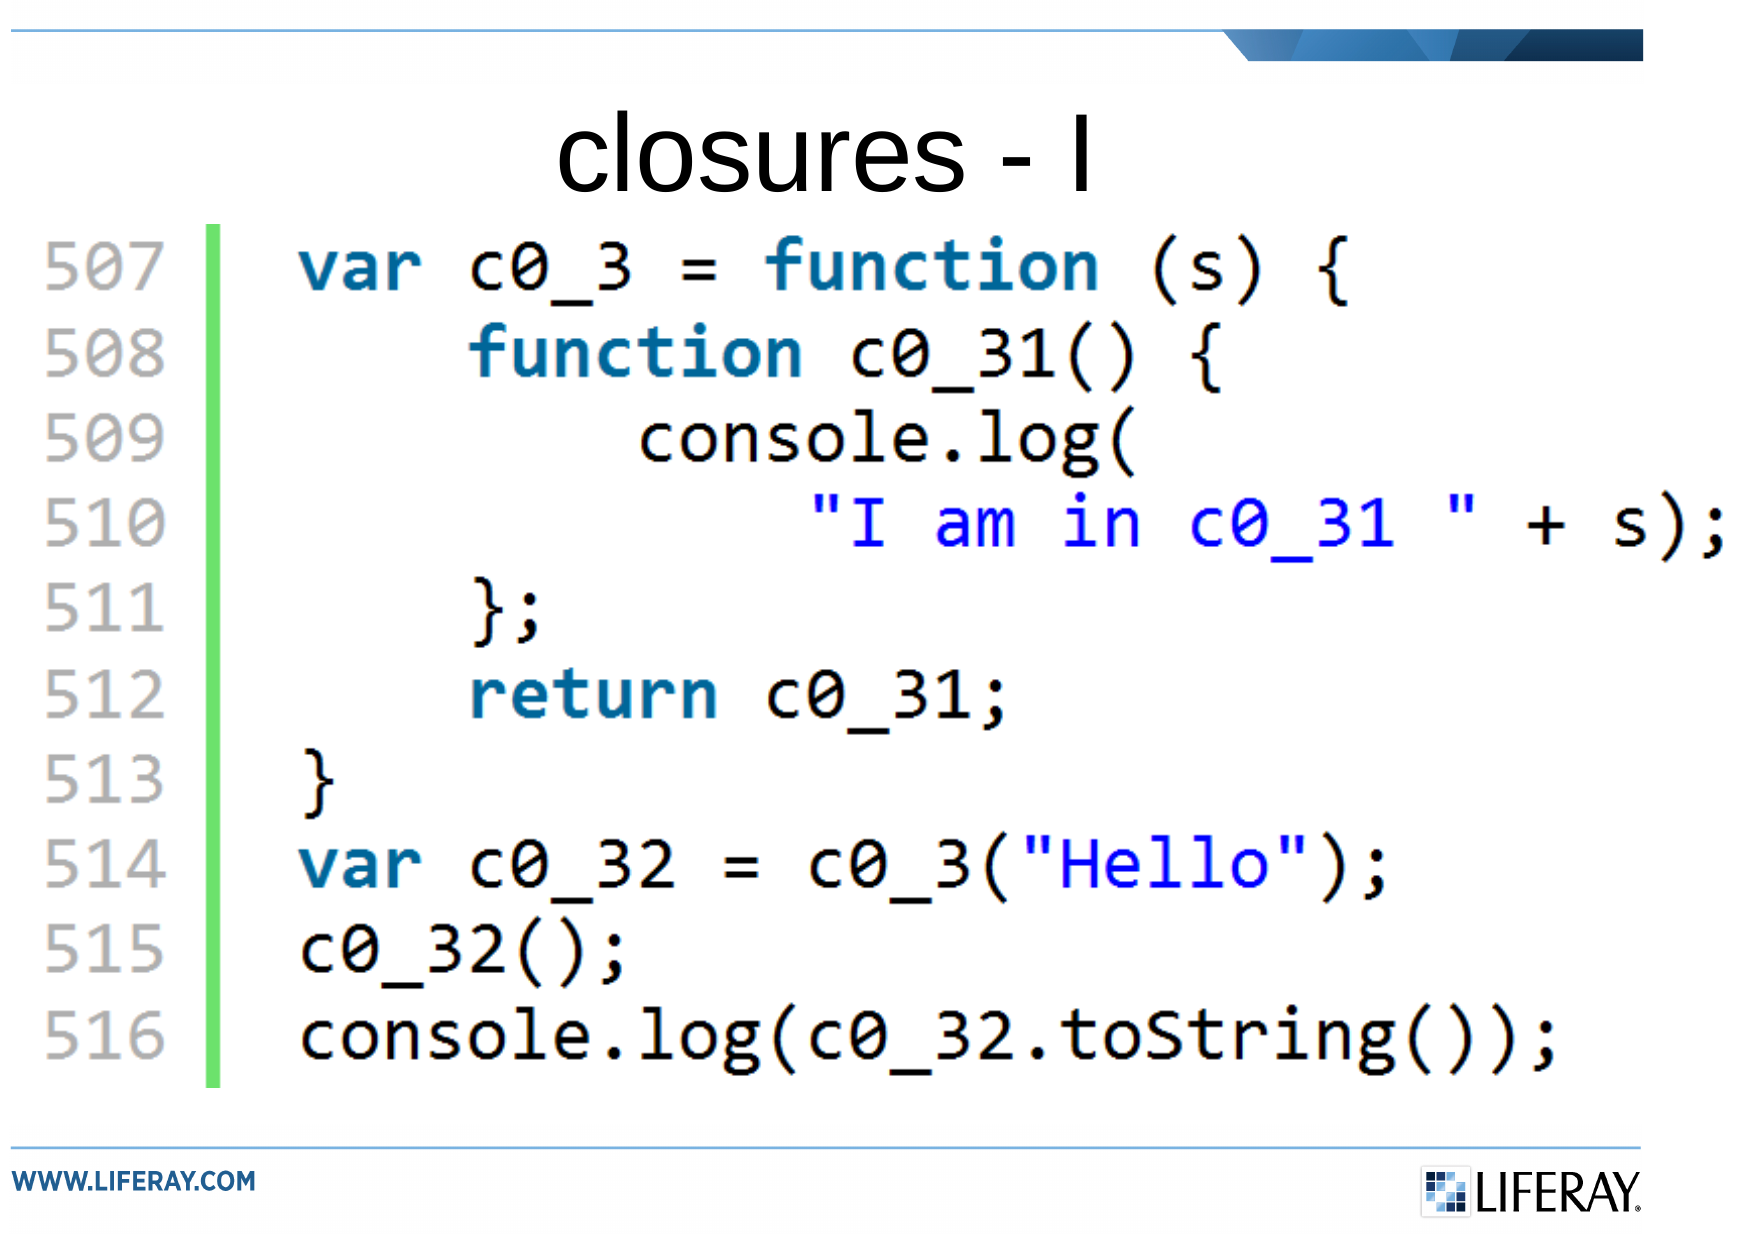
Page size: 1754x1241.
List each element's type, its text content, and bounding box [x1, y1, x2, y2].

picture [9, 1124, 1642, 1234]
picture [11, 0, 1644, 84]
title closures - I [82, 49, 1571, 224]
picture [23, 224, 1735, 1088]
